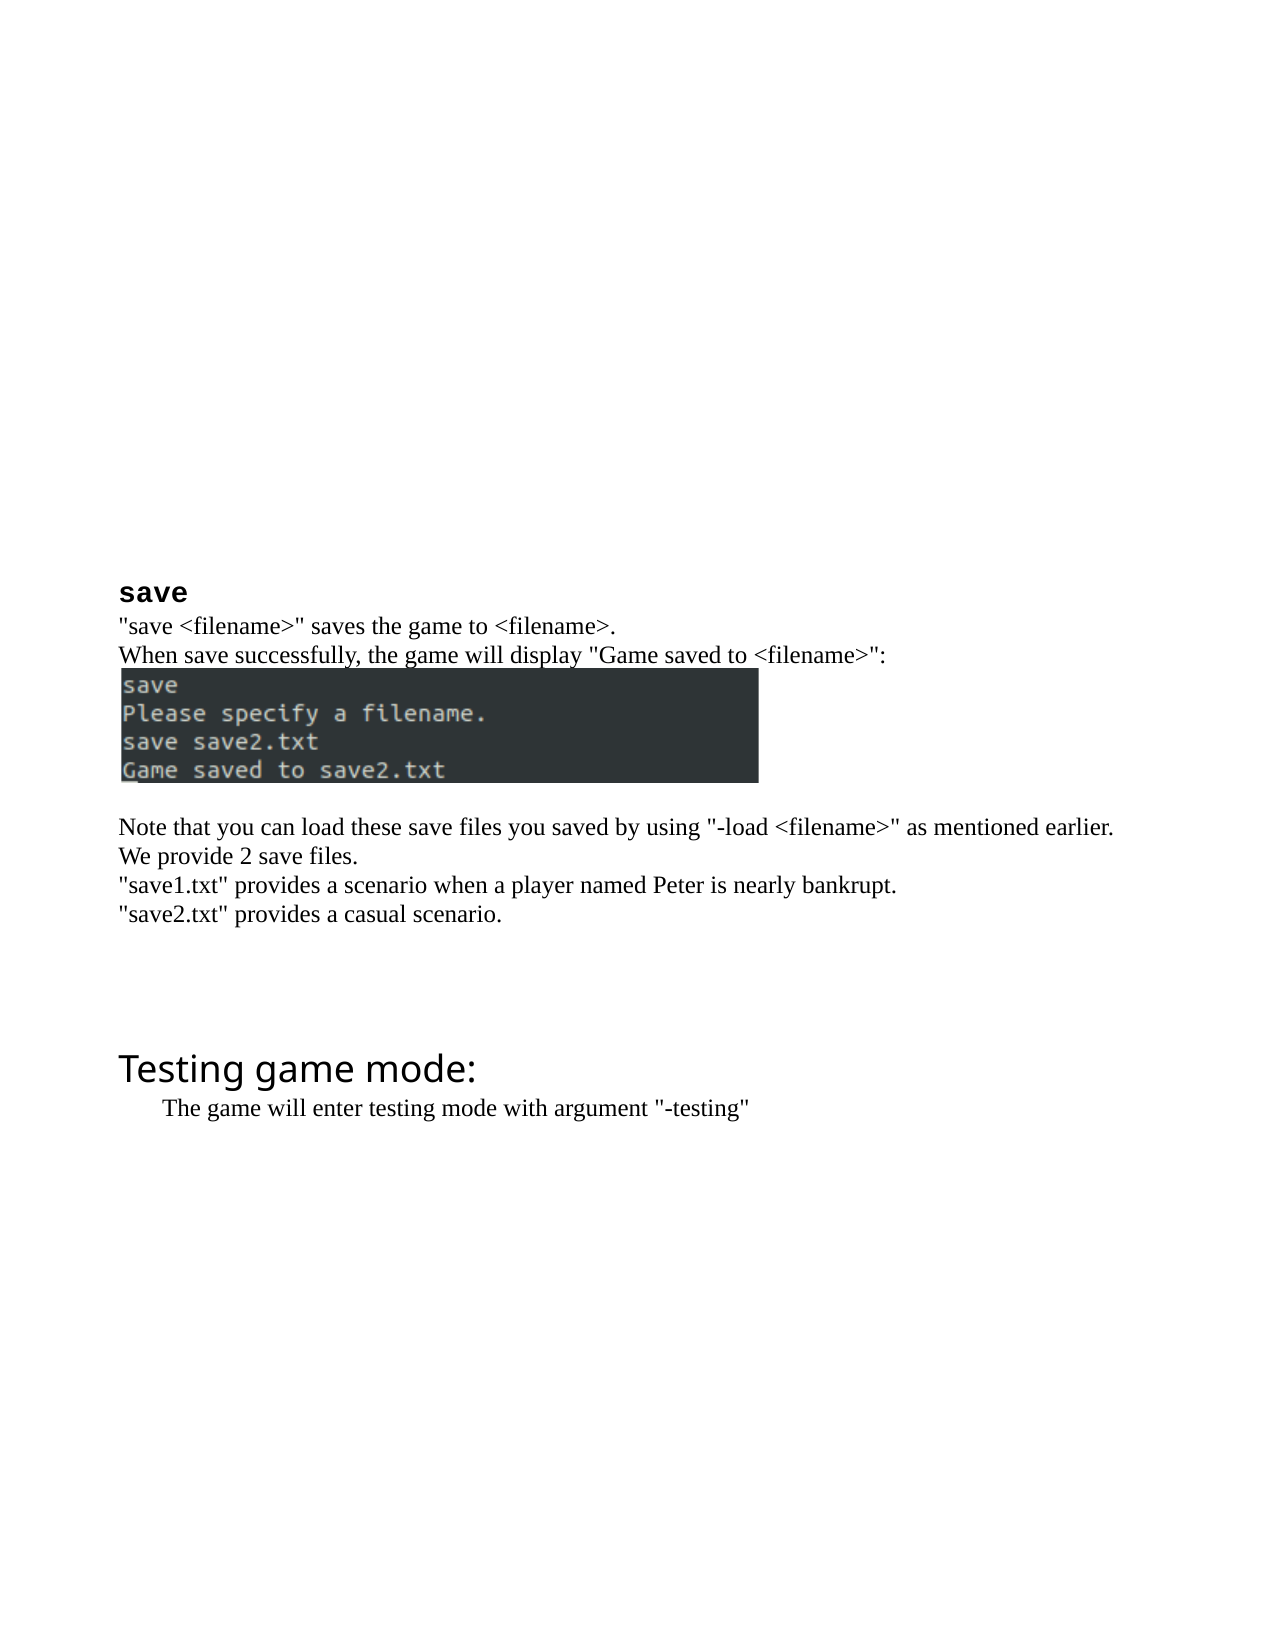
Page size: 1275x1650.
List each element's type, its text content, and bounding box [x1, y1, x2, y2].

text save [118, 578, 1157, 611]
text We provide 2 save files. [118, 841, 1157, 870]
text The game will enter testing mode with argument "-testing" [118, 1093, 1157, 1122]
text When save successfully, the game will display "Game saved to <filename>": [118, 640, 1157, 669]
text "save <filename>" saves the game to <filename>. [118, 611, 1157, 640]
picture [121, 668, 759, 783]
text "save1.txt" provides a scenario when a player named Peter is nearly bankrupt. [118, 870, 1157, 899]
text Note that you can load these save files you saved by using "-load <filename>" as mentioned earlier. [118, 812, 1157, 841]
text "save2.txt" provides a casual scenario. [118, 899, 1157, 927]
text Testing game mode: [118, 1042, 1157, 1093]
